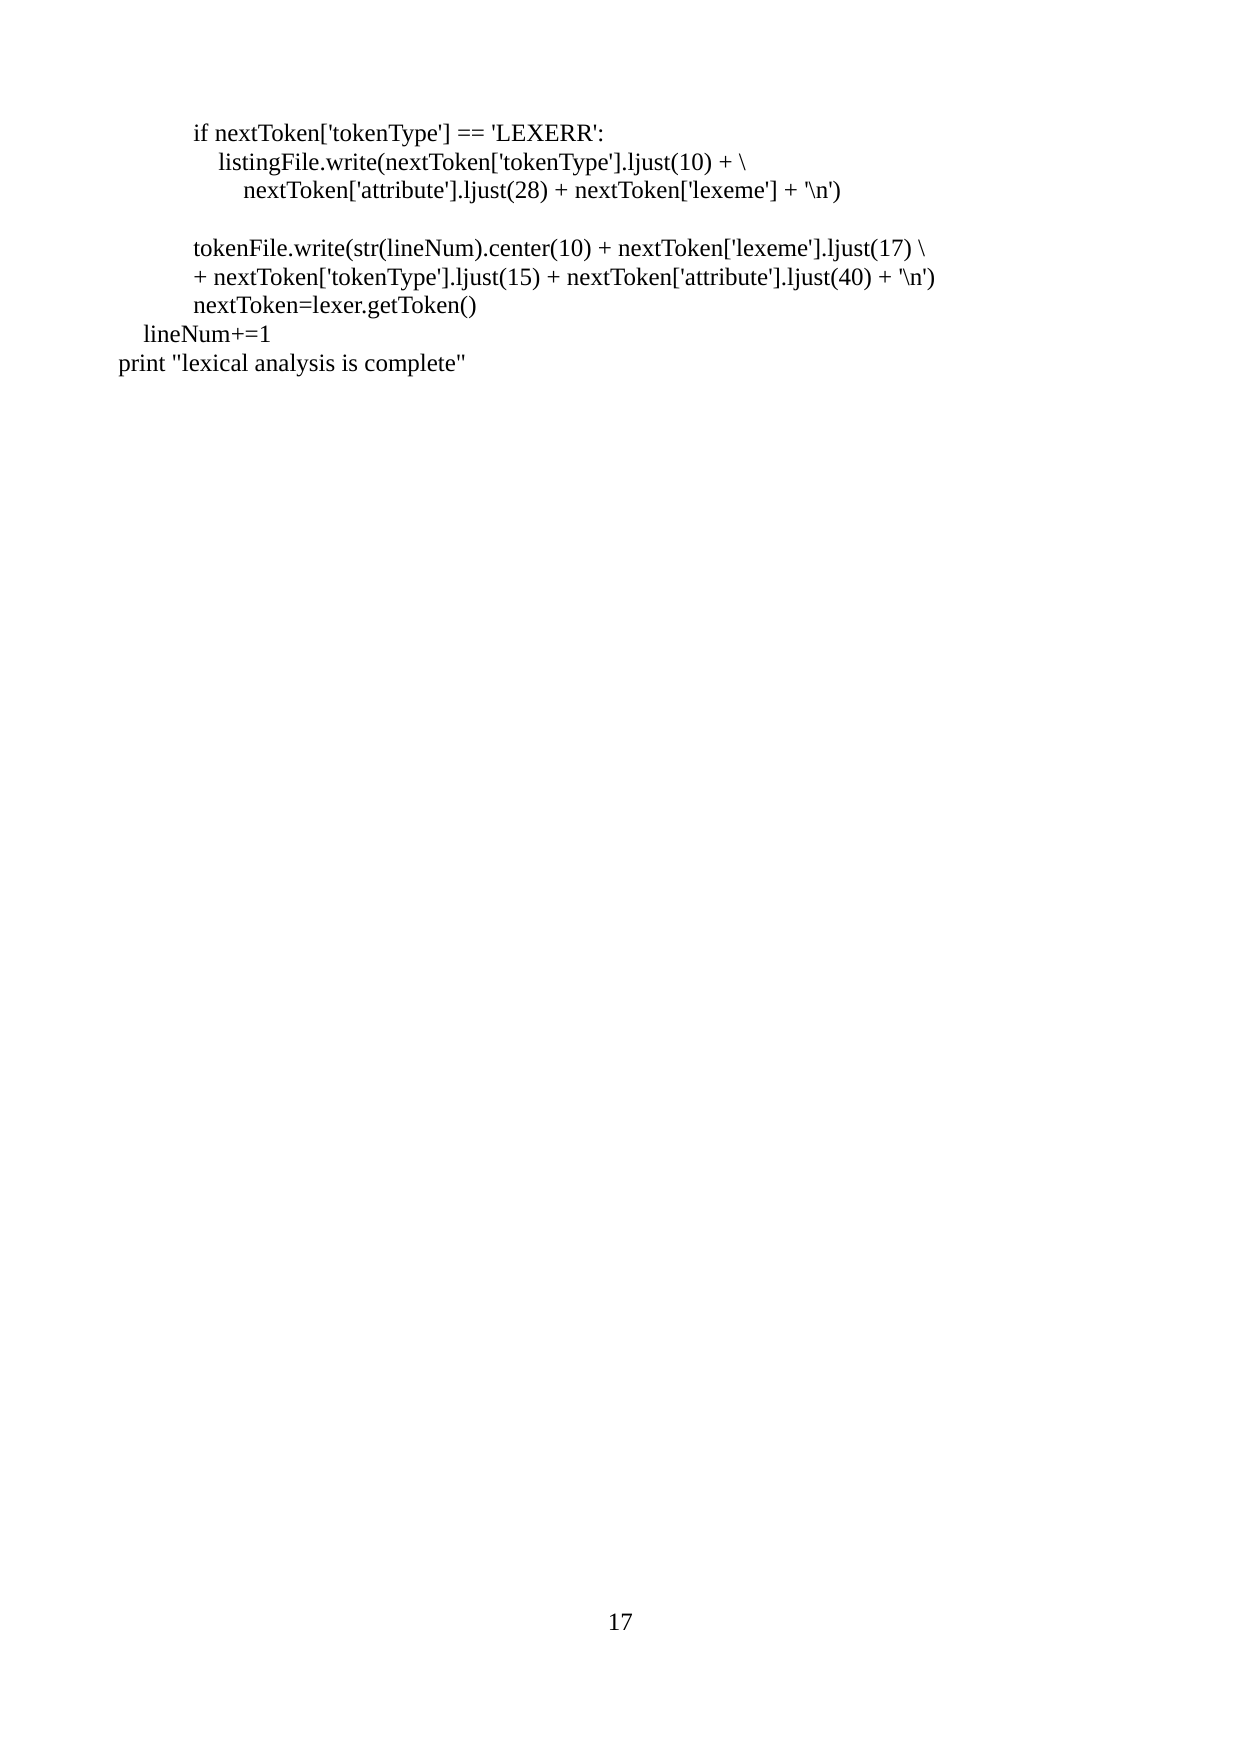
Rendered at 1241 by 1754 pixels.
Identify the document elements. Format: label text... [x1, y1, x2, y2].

subtitle + nextToken['tokenType'].ljust(15) + nextToken['attribute'].ljust(40) + '\n') [118, 262, 1122, 291]
subtitle print "lexical analysis is complete" [118, 348, 1122, 377]
subtitle tokenFile.write(str(lineNum).center(10) + nextToken['lexeme'].ljust(17) \ [118, 233, 1122, 262]
subtitle if nextToken['tokenType'] == 'LEXERR': [118, 118, 1122, 147]
subtitle lineNum+=1 [118, 319, 1122, 348]
subtitle listingFile.write(nextToken['tokenType'].ljust(10) + \ [118, 147, 1122, 176]
subtitle nextToken=lexer.getToken() [118, 291, 1122, 319]
subtitle nextToken['attribute'].ljust(28) + nextToken['lexeme'] + '\n') [118, 176, 1122, 204]
